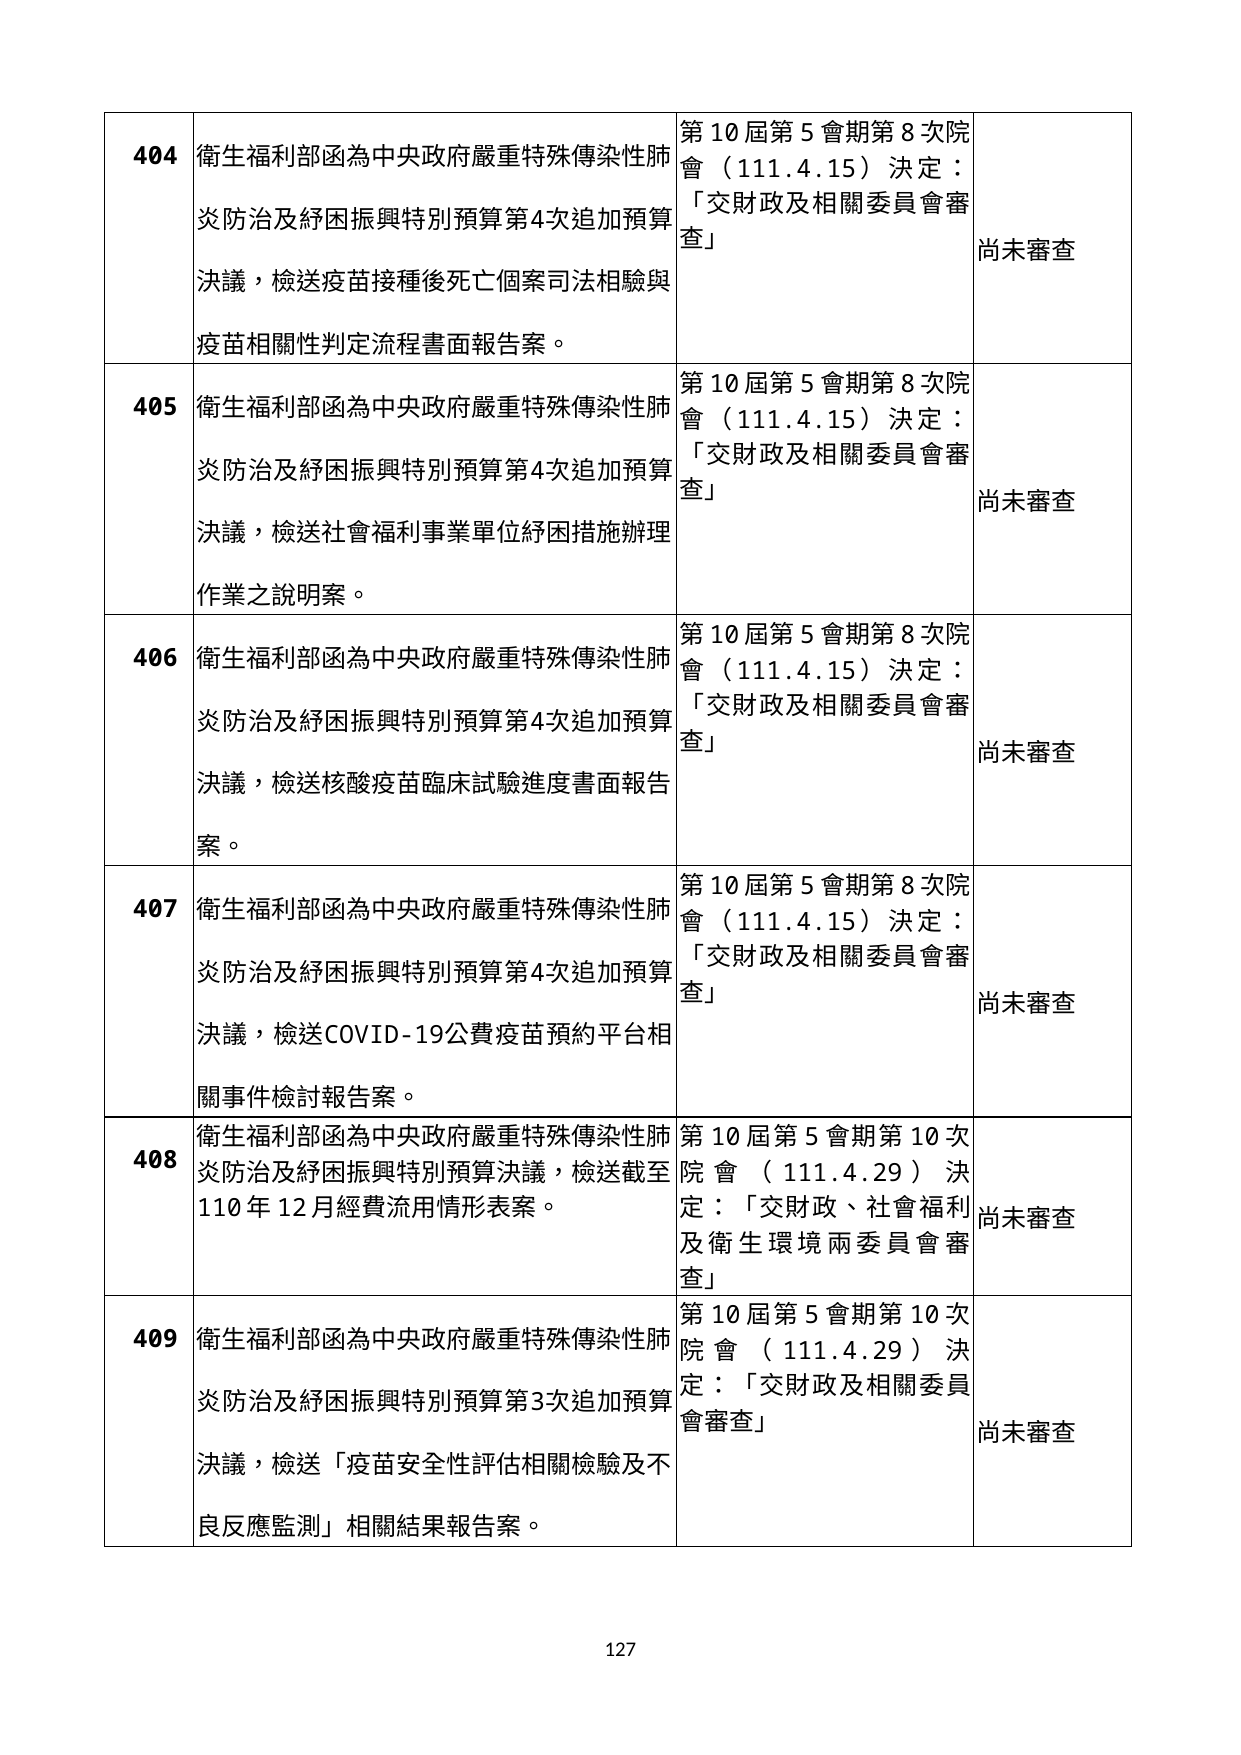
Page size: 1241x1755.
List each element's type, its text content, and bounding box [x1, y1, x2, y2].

table_cell [105, 1296, 193, 1546]
table_cell 衛生福利部函為中央政府嚴重特殊傳染性肺炎防治及紓困振興特別預算第3次追加預算決議，檢送「疫苗安全性評估相關檢驗及不良反應監測」相關結果報告案。 [194, 1296, 676, 1546]
table_cell 尚未審查 [974, 866, 1131, 1116]
table_cell 尚未審查 [974, 1118, 1131, 1294]
table_cell 第10屆第5會期第10次院會（111.4.29）決定：「交財政及相關委員會審查」 [677, 1296, 973, 1546]
table_cell 衛生福利部函為中央政府嚴重特殊傳染性肺炎防治及紓困振興特別預算第4次追加預算決議，檢送COVID-19公費疫苗預約平台相關事件檢討報告案。 [194, 866, 676, 1116]
table_cell 尚未審查 [974, 113, 1131, 363]
table_cell [1132, 865, 1136, 1116]
table_cell 尚未審查 [974, 364, 1131, 614]
table_cell 第10屆第5會期第8次院會（111.4.15）決定：「交財政及相關委員會審查」 [677, 113, 973, 363]
table_cell [1132, 112, 1136, 363]
table_cell 第10屆第5會期第8次院會（111.4.15）決定：「交財政及相關委員會審查」 [677, 866, 973, 1116]
table_cell [105, 615, 193, 865]
table_cell [105, 866, 193, 1116]
table_cell [1132, 1116, 1136, 1294]
table_cell 第10屆第5會期第8次院會（111.4.15）決定：「交財政及相關委員會審查」 [677, 615, 973, 865]
table_cell 第10屆第5會期第8次院會（111.4.15）決定：「交財政及相關委員會審查」 [677, 364, 973, 614]
table_cell 衛生福利部函為中央政府嚴重特殊傳染性肺炎防治及紓困振興特別預算第4次追加預算決議，檢送核酸疫苗臨床試驗進度書面報告案。 [194, 615, 676, 865]
table_cell [105, 1118, 193, 1294]
table_cell [1132, 363, 1136, 614]
table_cell 衛生福利部函為中央政府嚴重特殊傳染性肺炎防治及紓困振興特別預算第4次追加預算決議，檢送社會福利事業單位紓困措施辦理作業之說明案。 [194, 364, 676, 614]
table_cell [1132, 614, 1136, 865]
table_cell 衛生福利部函為中央政府嚴重特殊傳染性肺炎防治及紓困振興特別預算第4次追加預算決議，檢送疫苗接種後死亡個案司法相驗與疫苗相關性判定流程書面報告案。 [194, 113, 676, 363]
table_cell 尚未審查 [974, 615, 1131, 865]
table_cell [1132, 1295, 1136, 1546]
table_cell 衛生福利部函為中央政府嚴重特殊傳染性肺炎防治及紓困振興特別預算決議，檢送截至110年12月經費流用情形表案。 [194, 1118, 676, 1294]
table_cell 第10屆第5會期第10次院會（111.4.29）決定：「交財政、社會福利及衛生環境兩委員會審查」 [677, 1118, 973, 1294]
table_cell [105, 364, 193, 614]
table_cell 尚未審查 [974, 1296, 1131, 1546]
table_cell [105, 113, 193, 363]
